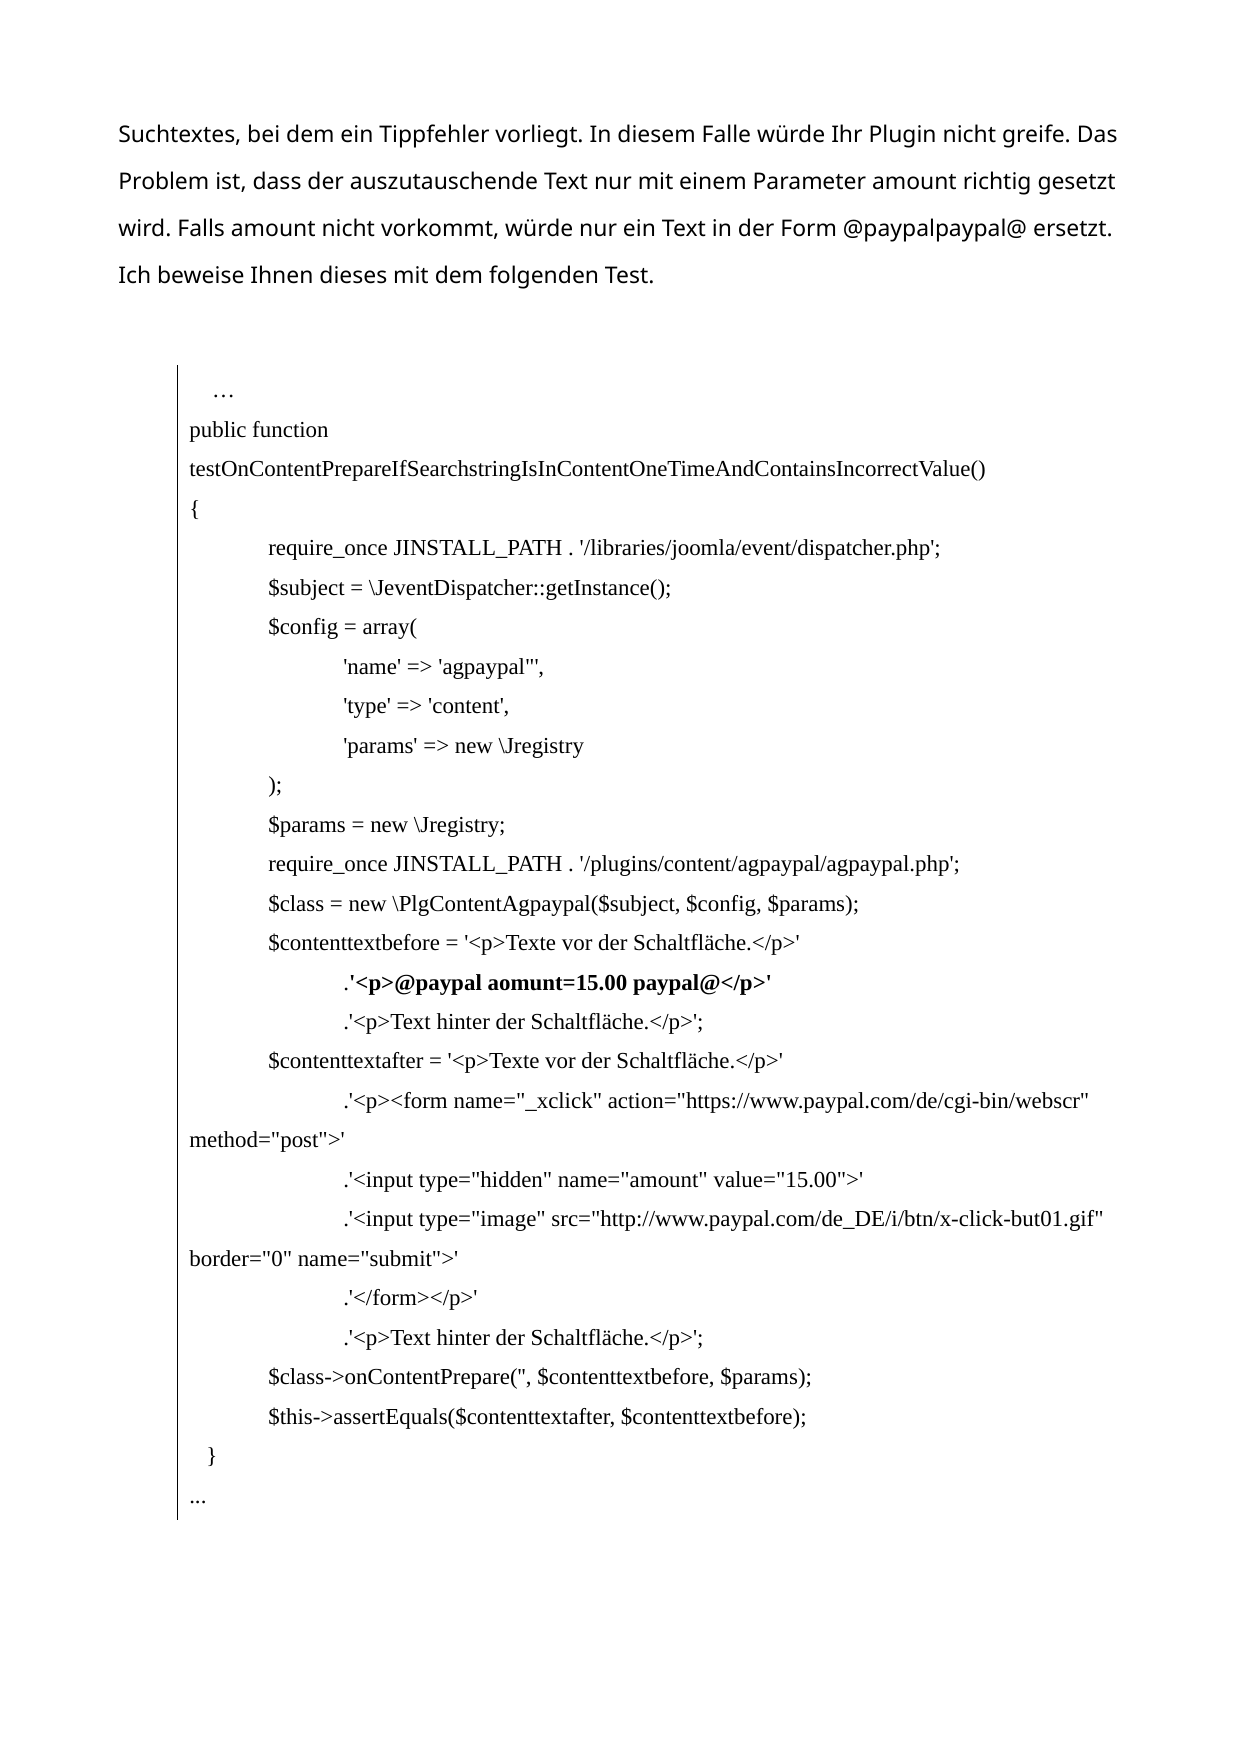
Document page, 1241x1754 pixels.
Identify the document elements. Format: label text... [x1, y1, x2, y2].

text … public function testOnContentPrepareIfSearchstringIsInContentOneTimeAndContainsIncorrectValue() { require_once JINSTALL_PATH . '/libraries/joomla/event/dispatcher.php'; $subject = \JeventDispatcher::getInstance(); $config = array( 'name' => 'agpaypal"', 'type' => 'content', 'params' => new \Jregistry ); $params = new \Jregistry; require_once JINSTALL_PATH . '/plugins/content/agpaypal/agpaypal.php'; $class = new \PlgContentAgpaypal($subject, $config, $params); $contenttextbefore = '<p>Texte vor der Schaltfläche.</p>' .'<p>@paypal aomunt=15.00 paypal@</p>' .'<p>Text hinter der Schaltfläche.</p>'; $contenttextafter = '<p>Texte vor der Schaltfläche.</p>' .'<p><form name="_xclick" action="https://www.paypal.com/de/cgi-bin/webscr" method="post">' .'<input type="hidden" name="amount" value="15.00">' .'<input type="image" src="http://www.paypal.com/de_DE/i/btn/x-click-but01.gif" border="0" name="submit">' .'</form></p>' .'<p>Text hinter der Schaltfläche.</p>'; $class->onContentPrepare('', $contenttextbefore, $params); $this->assertEquals($contenttextafter, $contenttextbefore); } ... [178, 365, 1122, 1520]
text Suchtextes, bei dem ein Tippfehler vorliegt. In diesem Falle würde Ihr Plugin nicht greife. Das Problem ist, dass der auszutauschende Text nur mit einem Parameter amount richtig gesetzt wird. Falls amount nicht vorkommt, würde nur ein Text in der Form @paypalpaypal@ ersetzt. Ich beweise Ihnen dieses mit dem folgenden Test. [118, 118, 1122, 290]
